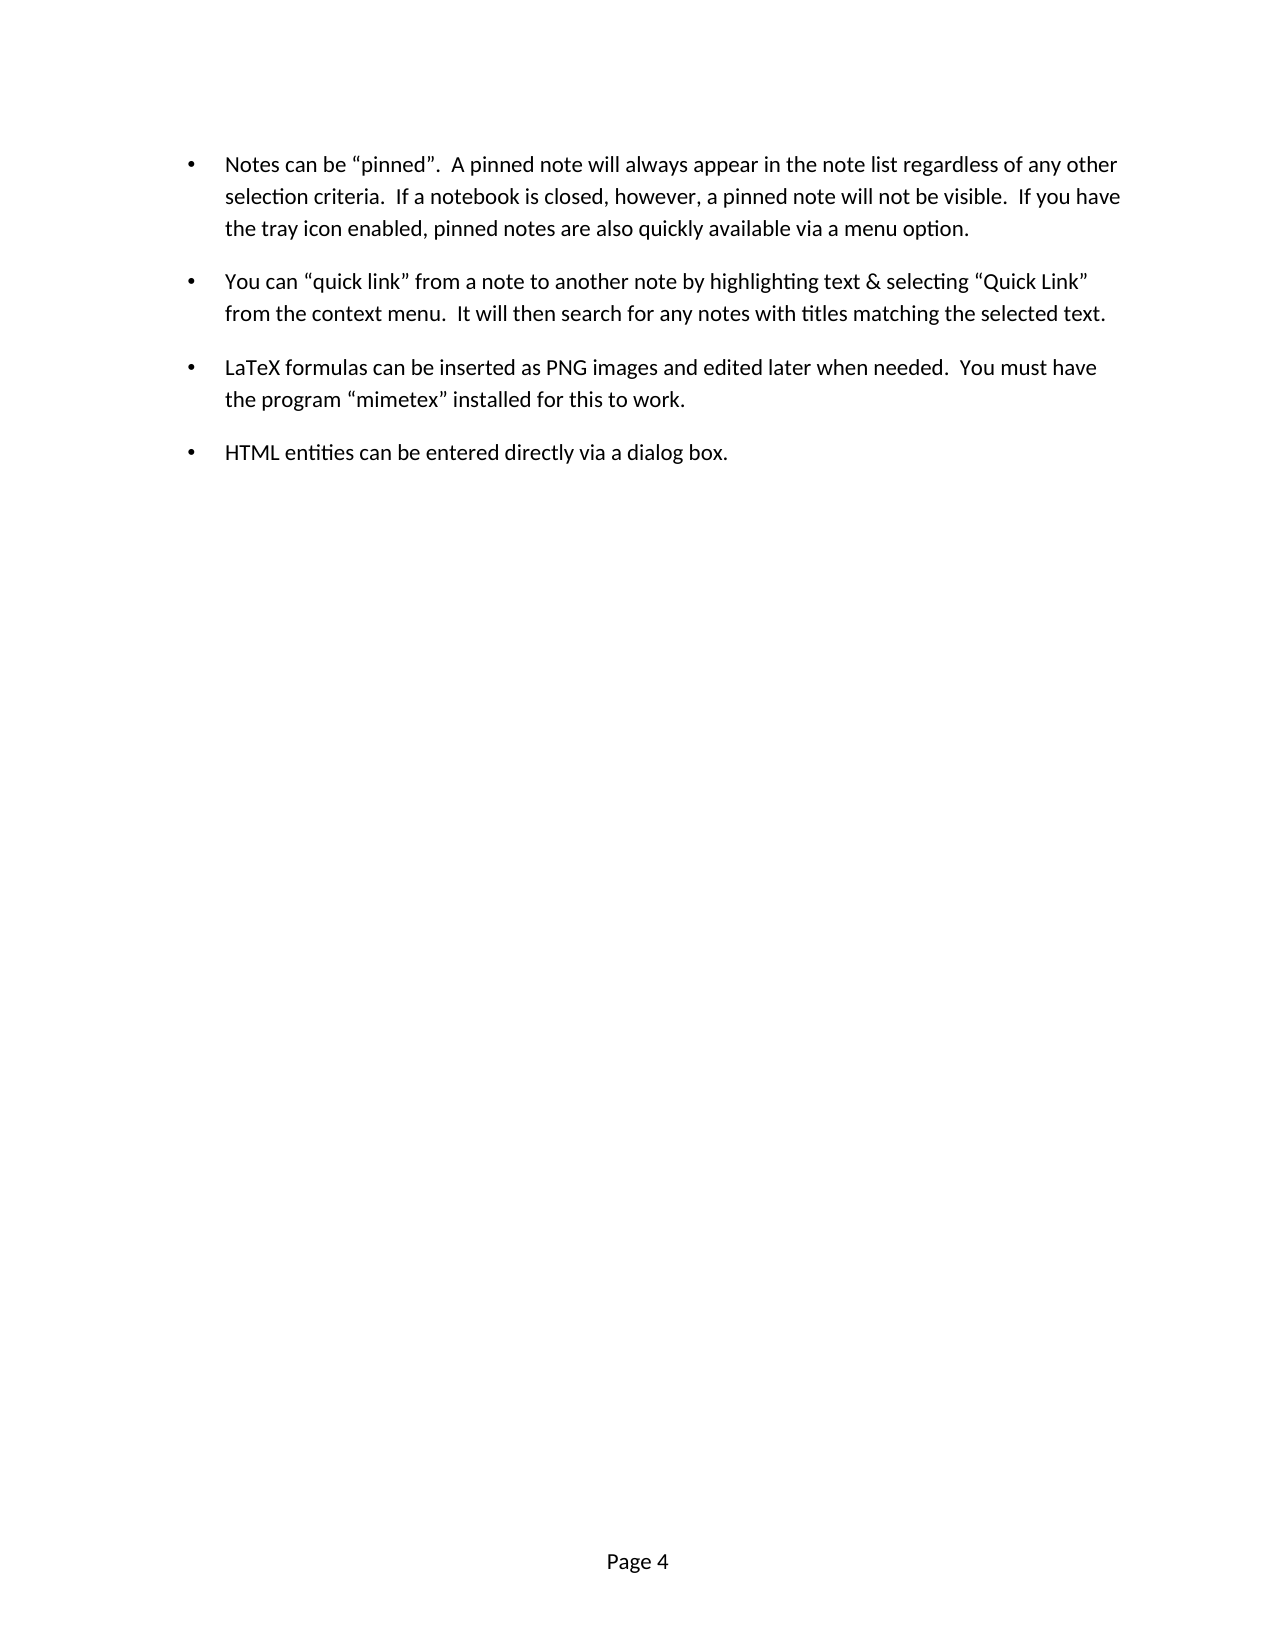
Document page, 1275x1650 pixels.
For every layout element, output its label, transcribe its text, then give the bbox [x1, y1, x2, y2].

list HTML entities can be entered directly via a dialog box. [187, 438, 1125, 466]
list Notes can be “pinned”. A pinned note will always appear in the note list regardless of any other selection criteria. If a notebook is closed, however, a pinned note will not be visible. If you have the tray icon enabled, pinned notes are also quickly available via a menu option. [187, 150, 1125, 242]
list You can “quick link” from a note to another note by highlighting text & selecting “Quick Link” from the context menu. It will then search for any notes with titles matching the selected text. [187, 267, 1125, 328]
list LaTeX formulas can be inserted as PNG images and edited later when needed. You must have the program “mimetex” installed for this to work. [187, 353, 1125, 413]
